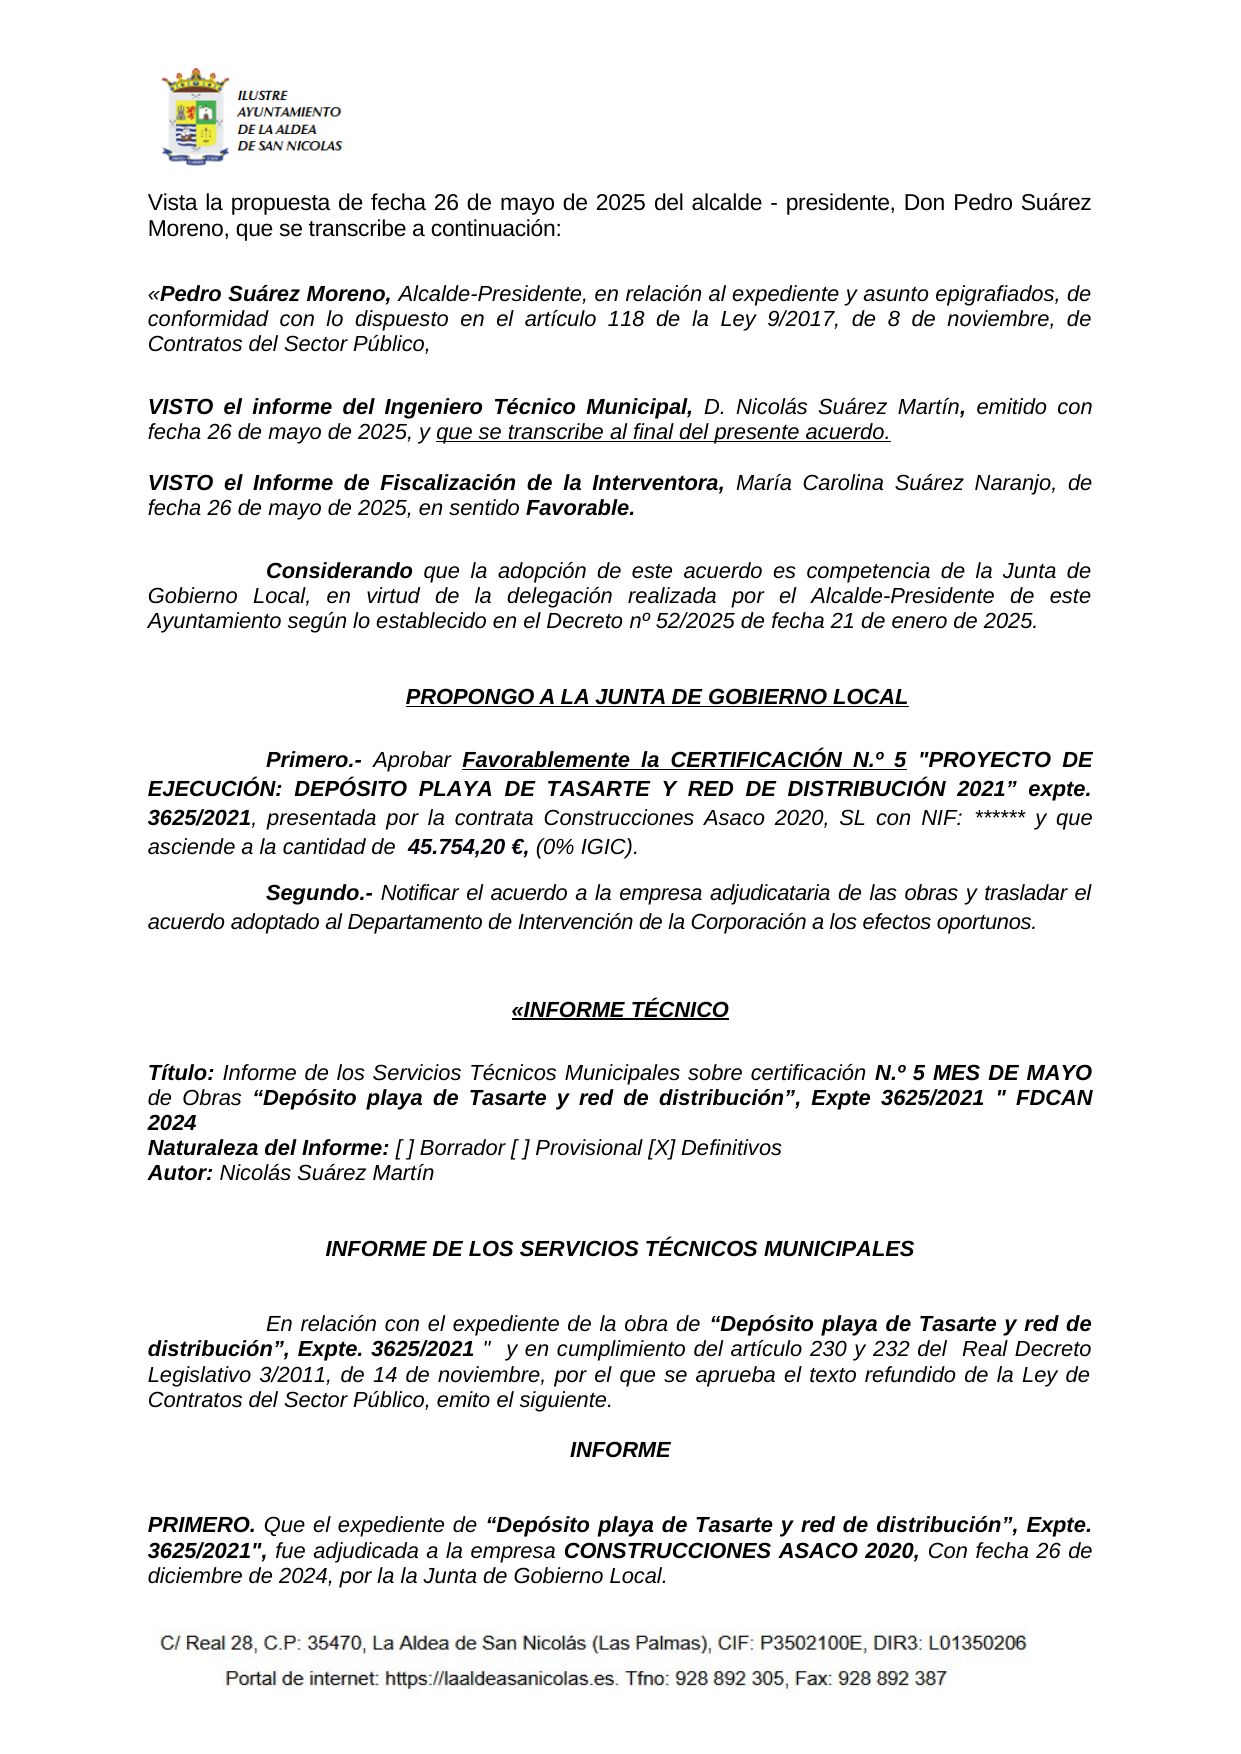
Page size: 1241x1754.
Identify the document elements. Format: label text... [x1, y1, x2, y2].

text Primero.- Aprobar Favorablemente la CERTIFICACIÓN N.º 5 "PROYECTO DE EJECUCIÓN: DEPÓSITO PLAYA DE TASARTE Y RED DE DISTRIBUCIÓN 2021” expte. 3625/2021, presentada por la contrata Construcciones Asaco 2020, SL con NIF: ****** y que asciende a la cantidad de 45.754,20 €, (0% IGIC). [148, 747, 1093, 859]
text PROPONGO A LA JUNTA DE GOBIERNO LOCAL [148, 684, 1093, 709]
picture [148, 60, 358, 173]
text «Pedro Suárez Moreno, Alcalde-Presidente, en relación al expediente y asunto epigrafiados, de conformidad con lo dispuesto en el artículo 118 de la Ley 9/2017, de 8 de noviembre, de Contratos del Sector Público, [148, 281, 1093, 356]
text INFORME [148, 1437, 1093, 1462]
text VISTO el informe del Ingeniero Técnico Municipal, D. Nicolás Suárez Martín, emitido con fecha 26 de mayo de 2025, y que se transcribe al final del presente acuerdo. [148, 394, 1093, 444]
text Título: Informe de los Servicios Técnicos Municipales sobre certificación N.º 5 MES DE MAYO de Obras “Depósito playa de Tasarte y red de distribución”, Expte 3625/2021 " FDCAN 2024 [148, 1059, 1093, 1135]
text Naturaleza del Informe: [ ] Borrador [ ] Provisional [X] Definitivos [148, 1135, 1093, 1160]
text Vista la propuesta de fecha 26 de mayo de 2025 del alcalde - presidente, Don Pedro Suárez Moreno, que se transcribe a continuación: [148, 188, 1093, 241]
text VISTO el Informe de Fiscalización de la Interventora, María Carolina Suárez Naranjo, de fecha 26 de mayo de 2025, en sentido Favorable. [148, 469, 1093, 520]
text Segundo.- Notificar el acuerdo a la empresa adjudicataria de las obras y trasladar el acuerdo adoptado al Departamento de Intervención de la Corporación a los efectos oportunos. [148, 880, 1093, 934]
picture [149, 1627, 1034, 1694]
text En relación con el expediente de la obra de “Depósito playa de Tasarte y red de distribución”, Expte. 3625/2021 " y en cumplimiento del artículo 230 y 232 del Real Decreto Legislativo 3/2011, de 14 de noviembre, por el que se aprueba el texto refundido de la Ley de Contratos del Sector Público, emito el siguiente. [148, 1311, 1093, 1412]
text PRIMERO. Que el expediente de “Depósito playa de Tasarte y red de distribución”, Expte. 3625/2021", fue adjudicada a la empresa CONSTRUCCIONES ASACO 2020, Con fecha 26 de diciembre de 2024, por la la Junta de Gobierno Local. [148, 1512, 1093, 1588]
text Autor: Nicolás Suárez Martín [148, 1160, 1093, 1186]
text Considerando que la adopción de este acuerdo es competencia de la Junta de Gobierno Local, en virtud de la delegación realizada por el Alcalde-Presidente de este Ayuntamiento según lo establecido en el Decreto nº 52/2025 de fecha 21 de enero de 2025. [148, 558, 1093, 633]
text INFORME DE LOS SERVICIOS TÉCNICOS MUNICIPALES [148, 1236, 1093, 1261]
text «INFORME TÉCNICO [148, 997, 1093, 1022]
